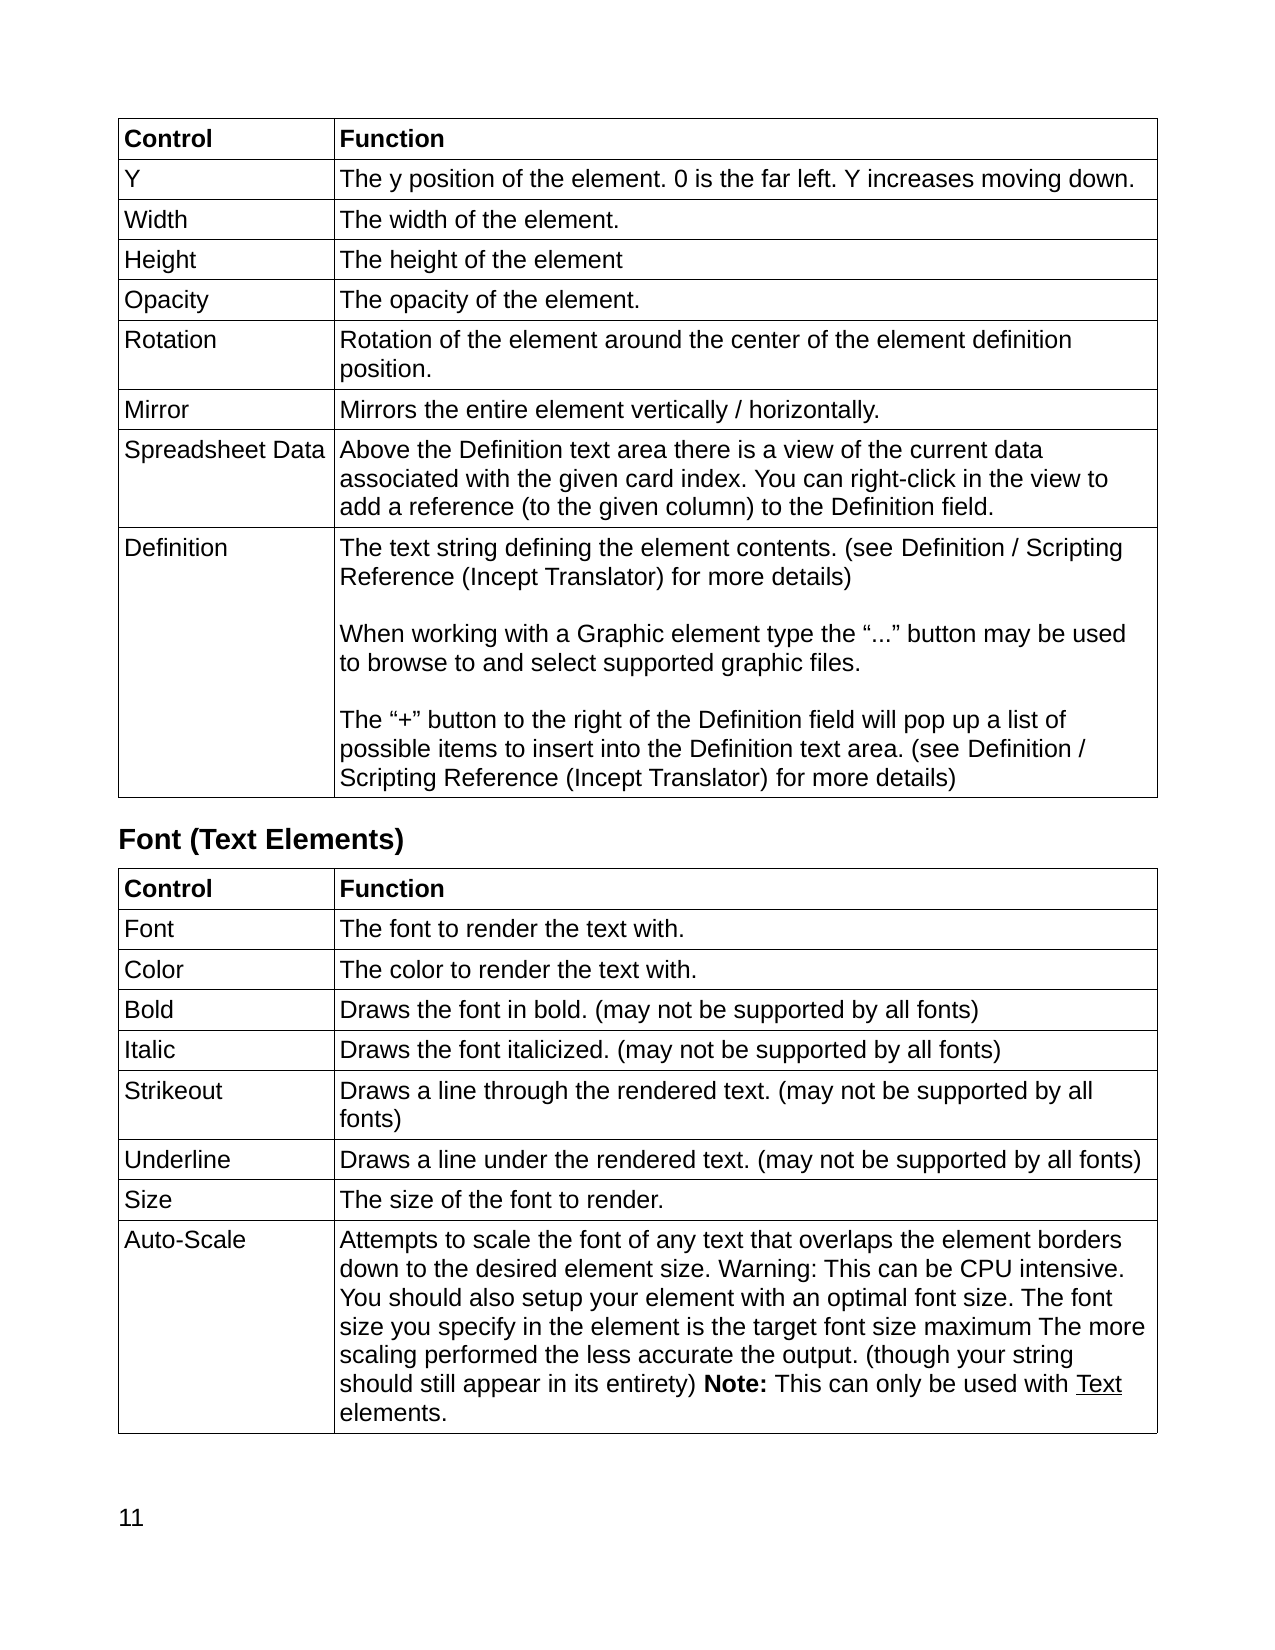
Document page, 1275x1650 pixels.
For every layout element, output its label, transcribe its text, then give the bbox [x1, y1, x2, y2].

table_cell Mirrors the entire element vertically / horizontally. [335, 390, 1157, 429]
table_cell Draws a line through the rendered text. (may not be supported by all fonts) [335, 1071, 1157, 1139]
table_cell Underline [119, 1140, 334, 1179]
table_header Control [119, 119, 334, 158]
table_cell Above the Definition text area there is a view of the current data associated with the given card index. You can right-click in the view to add a reference (to the given column) to the Definition field. [335, 430, 1157, 527]
table_cell Rotation of the element around the center of the element definition position. [335, 321, 1157, 389]
table_cell The y position of the element. 0 is the far left. Y increases moving down. [335, 160, 1157, 199]
table_cell Definition [119, 528, 334, 797]
table_header Function [335, 119, 1157, 158]
table_cell Rotation [119, 321, 334, 389]
table_header Function [335, 869, 1157, 909]
table_cell Height [119, 240, 334, 279]
table_cell Y [119, 160, 334, 199]
table_cell Bold [119, 990, 334, 1029]
table_cell The width of the element. [335, 200, 1157, 239]
table_cell Draws the font italicized. (may not be supported by all fonts) [335, 1031, 1157, 1070]
table_cell Opacity [119, 280, 334, 320]
table_cell Draws the font in bold. (may not be supported by all fonts) [335, 990, 1157, 1029]
subtitle Font (Text Elements) [118, 822, 1157, 856]
table_cell The opacity of the element. [335, 280, 1157, 320]
table_cell Width [119, 200, 334, 239]
table_cell Mirror [119, 390, 334, 429]
table_header Control [119, 869, 334, 909]
table_cell Spreadsheet Data [119, 430, 334, 527]
table_cell Auto-Scale [119, 1221, 334, 1432]
table_cell The color to render the text with. [335, 950, 1157, 989]
table_cell Italic [119, 1031, 334, 1070]
table_cell The font to render the text with. [335, 910, 1157, 949]
table_cell The height of the element [335, 240, 1157, 279]
table_cell The size of the font to render. [335, 1180, 1157, 1219]
table_cell Font [119, 910, 334, 949]
table_cell The text string defining the element contents. (see Definition / Scripting Reference (Incept Translator) for more details) When working with a Graphic element type the “...” button may be used to browse to and select supported graphic files. The “+” button to the right of the Definition field will pop up a list of possible items to insert into the Definition text area. (see Definition / Scripting Reference (Incept Translator) for more details) [335, 528, 1157, 797]
table_cell Strikeout [119, 1071, 334, 1139]
table_cell Color [119, 950, 334, 989]
table_cell Attempts to scale the font of any text that overlaps the element borders down to the desired element size. Warning: This can be CPU intensive. You should also setup your element with an optimal font size. The font size you specify in the element is the target font size maximum The more scaling performed the less accurate the output. (though your string should still appear in its entirety) Note: This can only be used with Text elements. [335, 1221, 1157, 1432]
table_cell Size [119, 1180, 334, 1219]
table_cell Draws a line under the rendered text. (may not be supported by all fonts) [335, 1140, 1157, 1179]
